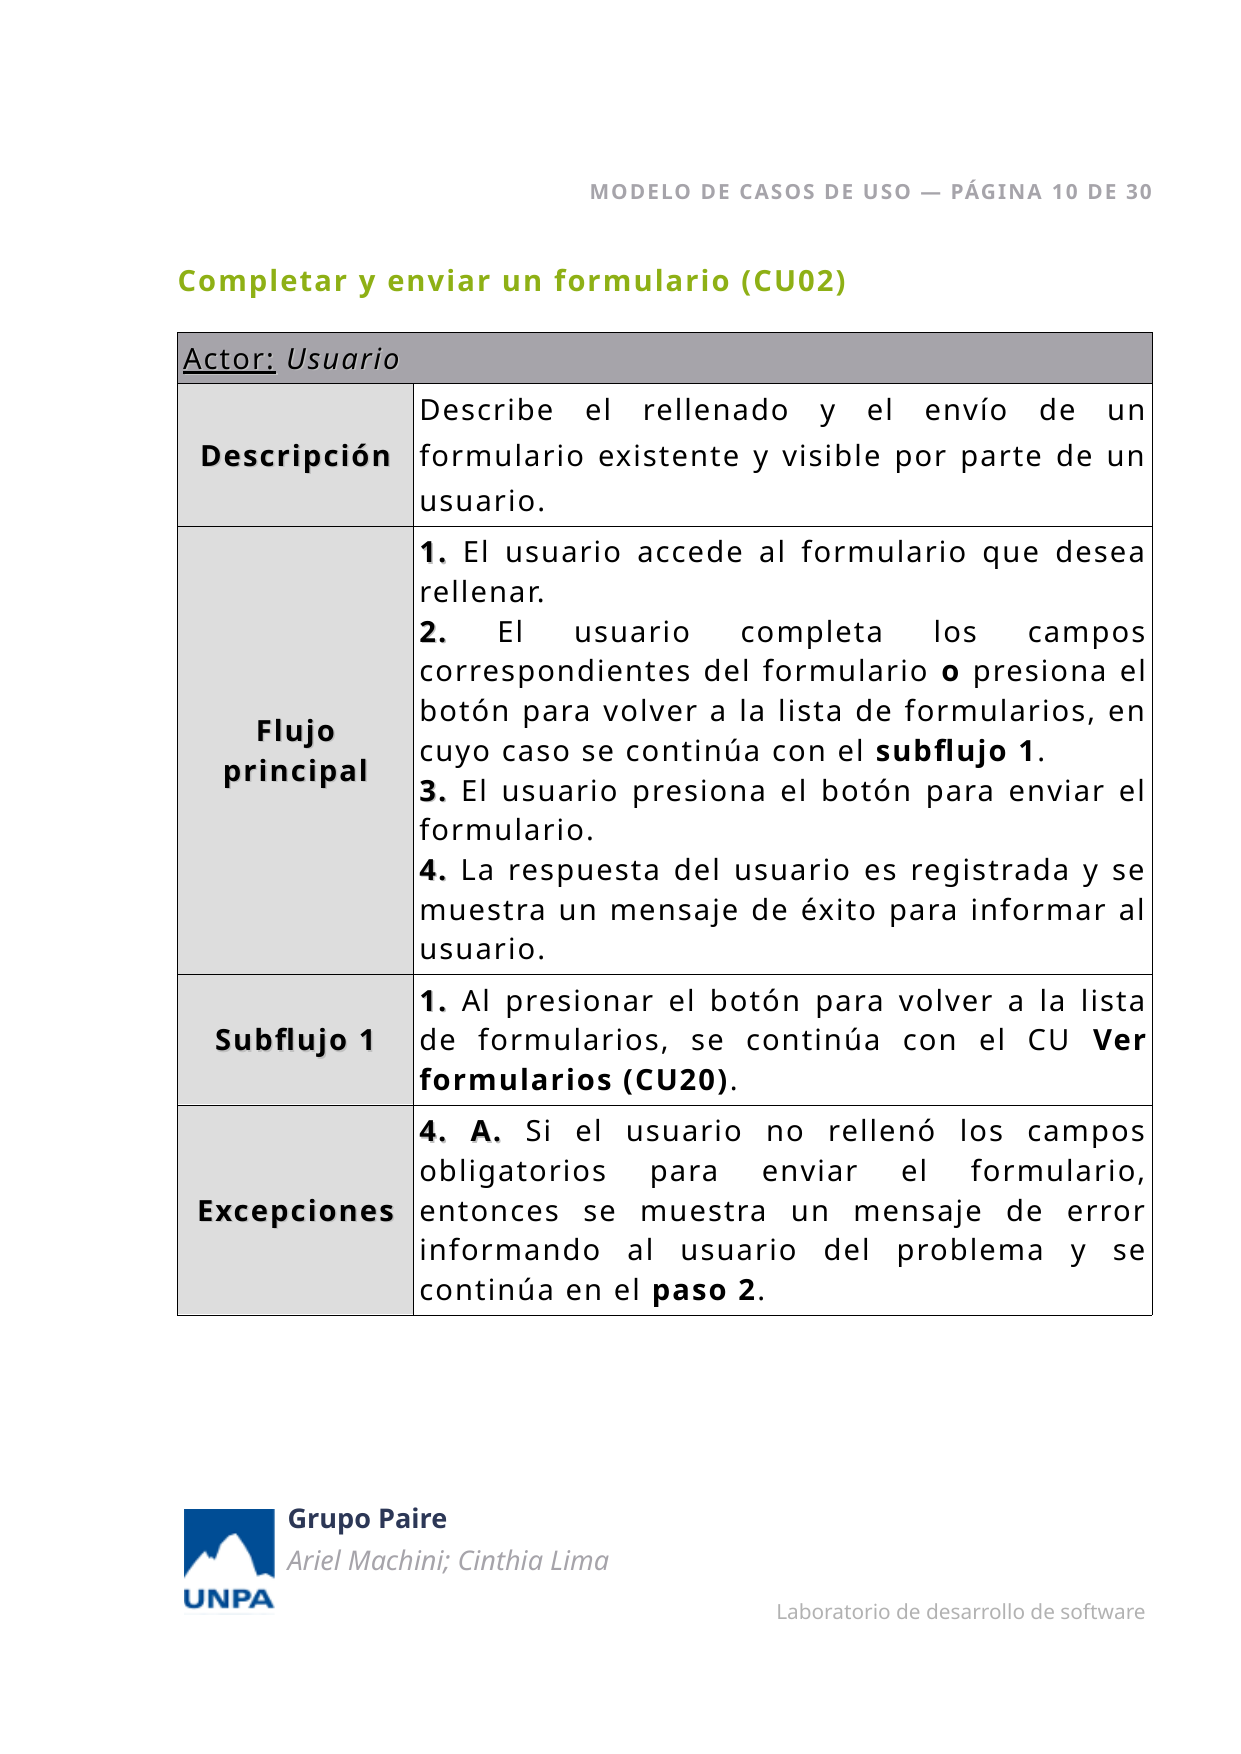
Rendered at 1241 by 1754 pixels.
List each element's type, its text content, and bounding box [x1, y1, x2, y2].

table_cell Describe el rellenado y el envío de un formulario existente y visible por parte de un usuario. [414, 384, 1152, 526]
table_cell 1. Al presionar el botón para volver a la lista de formularios, se continúa con el CU Ver formularios (CU20). [414, 975, 1152, 1104]
table_cell Subflujo 1 [178, 975, 413, 1104]
subtitle Completar y enviar un formulario (CU02) [177, 260, 1152, 300]
table_cell 4. A. Si el usuario no rellenó los campos obligatorios para enviar el formulario, entonces se muestra un mensaje de error informando al usuario del problema y se continúa en el paso 2. [414, 1106, 1152, 1314]
table_cell 1. El usuario accede al formulario que desea rellenar. 2. El usuario completa los campos correspondientes del formulario o presiona el botón para volver a la lista de formularios, en cuyo caso se continúa con el subflujo 1. 3. El usuario presiona el botón para enviar el formulario. 4. La respuesta del usuario es registrada y se muestra un mensaje de éxito para informar al usuario. [414, 527, 1152, 974]
table_cell Descripción [178, 384, 413, 526]
picture [184, 1509, 275, 1615]
table_header Actor: Usuario [178, 333, 1152, 383]
table_cell Flujo principal [178, 527, 413, 974]
table_cell Excepciones [178, 1106, 413, 1314]
